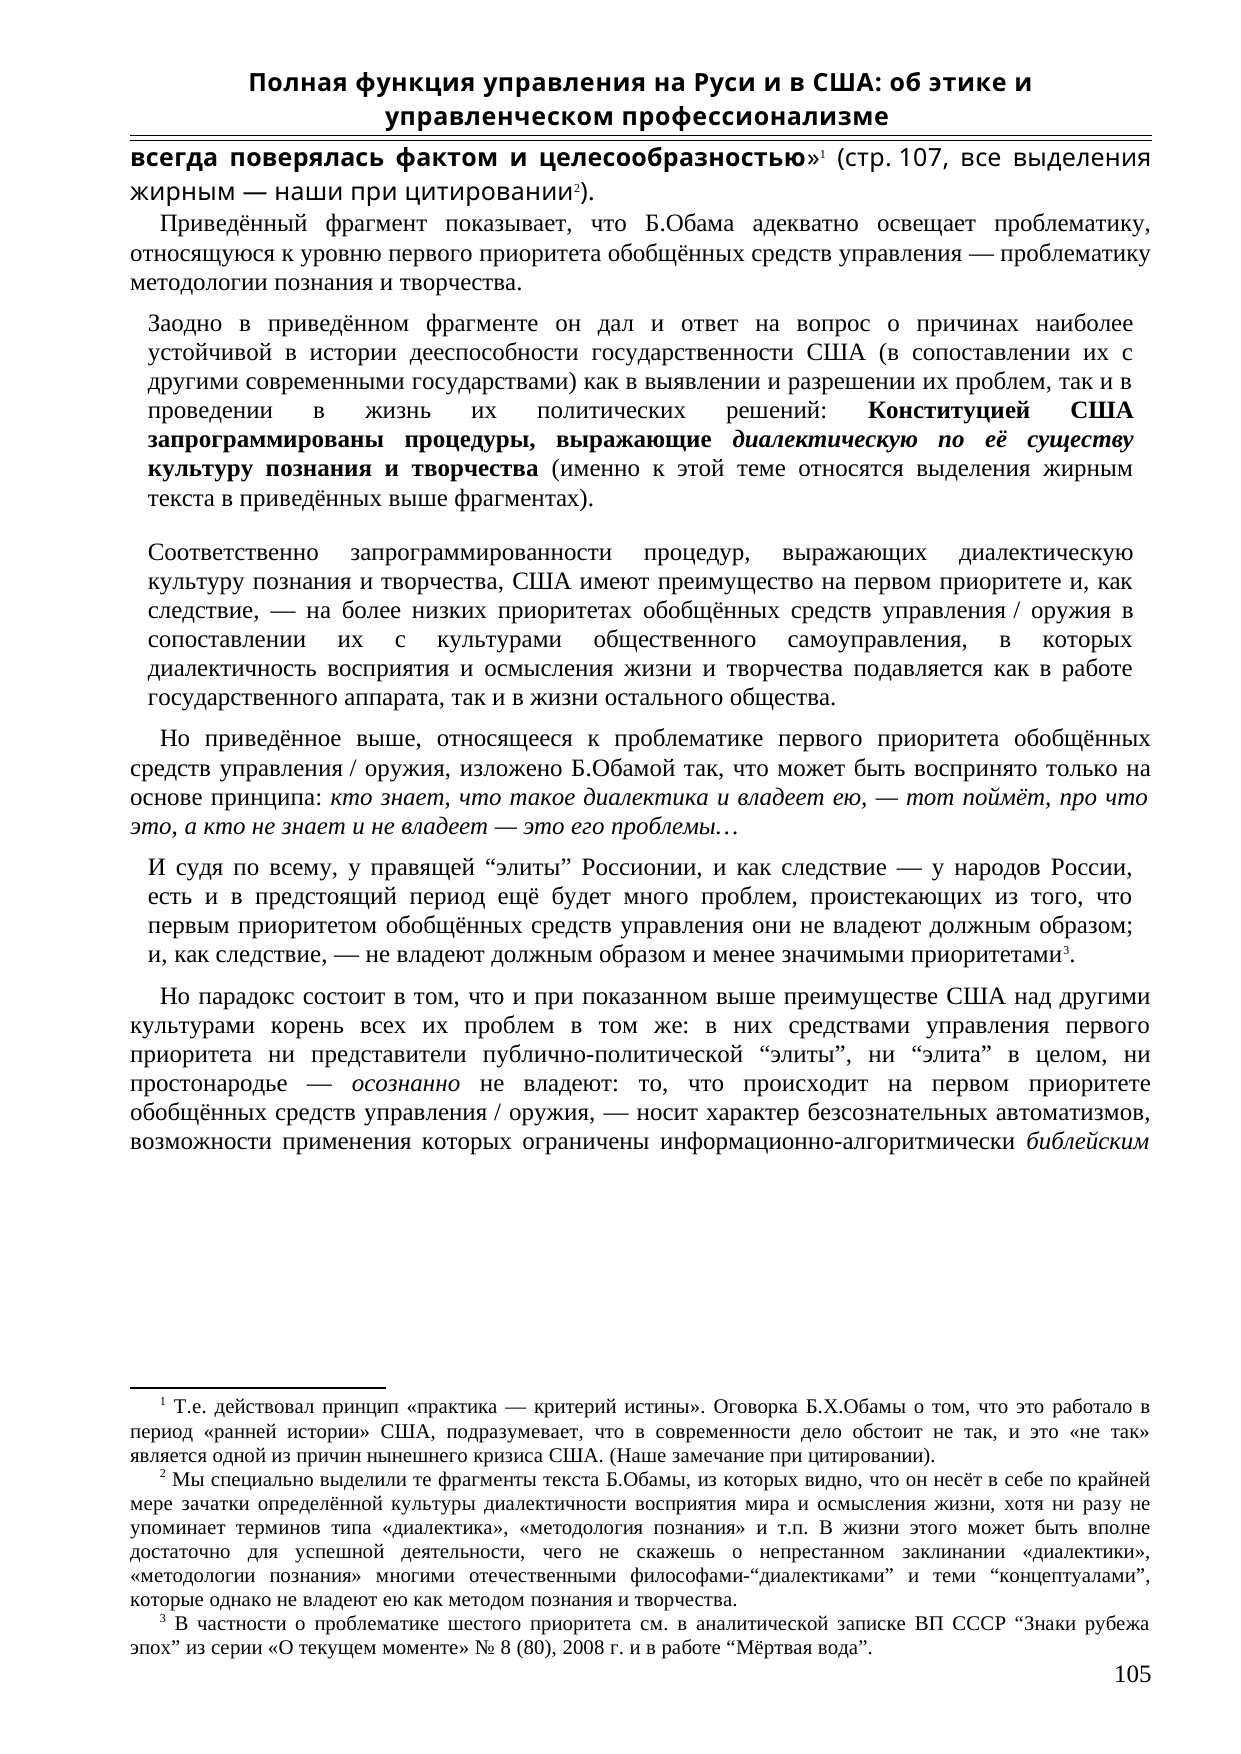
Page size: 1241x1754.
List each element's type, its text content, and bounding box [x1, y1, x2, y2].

text Приведённый фрагмент показывает, что Б.Обама адекватно освещает проблематику, относящуюся к уровню первого приоритета обобщённых средств управления — проблематику методологии познания и творчества. [130, 208, 1152, 296]
text Но парадокс состоит в том, что и при показанном выше преимуществе США над другими культурами корень всех их проблем в том же: в них средствами управления первого приоритета ни представители публично-политической “элиты”, ни “элита” в целом, ни простонародье — осознанно не владеют: то, что происходит на первом приоритете обобщённых средств управления / оружия, — носит характер безсознательных автоматизмов, возможности применения которых ограничены информационно-алгоритмически библейским [130, 981, 1152, 1184]
text всегда поверялась фактом и целесообразностью» (стр. 107, все выделения жирным — наши при цитировании). [130, 141, 1152, 208]
text Заодно в приведённом фрагменте он дал и ответ на вопрос о причинах наиболее устойчивой в истории дееспособности государственности США (в сопоставлении их с другими современными государствами) как в выявлении и разрешении их проблем, так и в проведении в жизнь их политических решений: Конституцией США запрограммированы процедуры, выражающие диалектическую по её существу культуру познания и творчества (именно к этой теме относятся выделения жирным текста в приведённых выше фрагментах). [148, 308, 1134, 511]
text Но приведённое выше, относящееся к проблематике первого приоритета обобщённых средств управления / оружия, изложено Б.Обамой так, что может быть воспринято только на основе принципа: кто знает, что такое диалектика и владеет ею, — тот поймёт, про что это, а кто не знает и не владеет — это его проблемы… [130, 723, 1152, 839]
text В частности о проблематике шестого приоритета см. в аналитической записке ВП СССР “Знаки рубежа эпох” из серии «О текущем моменте» № 8 (80), 2008 г. и в работе “Мёртвая вода”. [130, 1611, 1152, 1659]
text И судя по всему, у правящей “элиты” Россионии, и как следствие — у народов России, есть и в предстоящий период ещё будет много проблем, проистекающих из того, что первым приоритетом обобщённых средств управления они не владеют должным образом; и, как следствие, — не владеют должным образом и менее значимыми приоритетами. [148, 852, 1134, 968]
text Соответственно запрограммированности процедур, выражающих диалектическую культуру познания и творчества, США имеют преимущество на первом приоритете и, как следствие, — на более низких приоритетах обобщённых средств управления / оружия в сопоставлении их с культурами общественного самоуправления, в которых диалектичность восприятия и осмысления жизни и творчества подавляется как в работе государственного аппарата, так и в жизни остального общества. [148, 536, 1134, 711]
text Мы специально выделили те фрагменты текста Б.Обамы, из которых видно, что он несёт в себе по крайней мере зачатки определённой культуры диалектичности восприятия мира и осмысления жизни, хотя ни разу не упоминает терминов типа «диалектика», «методология познания» и т.п. В жизни этого может быть вполне достаточно для успешной деятельности, чего не скажешь о непрестанном заклинании «диалектики», «методологии познания» многими отечественными философами-“диалектиками” и теми “концептуалами”, которые однако не владеют ею как методом познания и творчества. [130, 1467, 1152, 1611]
text Т.е. действовал принцип «практика — критерий истины». Оговорка Б.Х.Обамы о том, что это работало в период «ранней истории» США, подразумевает, что в современности дело обстоит не так, и это «не так» является одной из причин нынешнего кризиса США. (Наше замечание при цитировании). [130, 1394, 1152, 1467]
